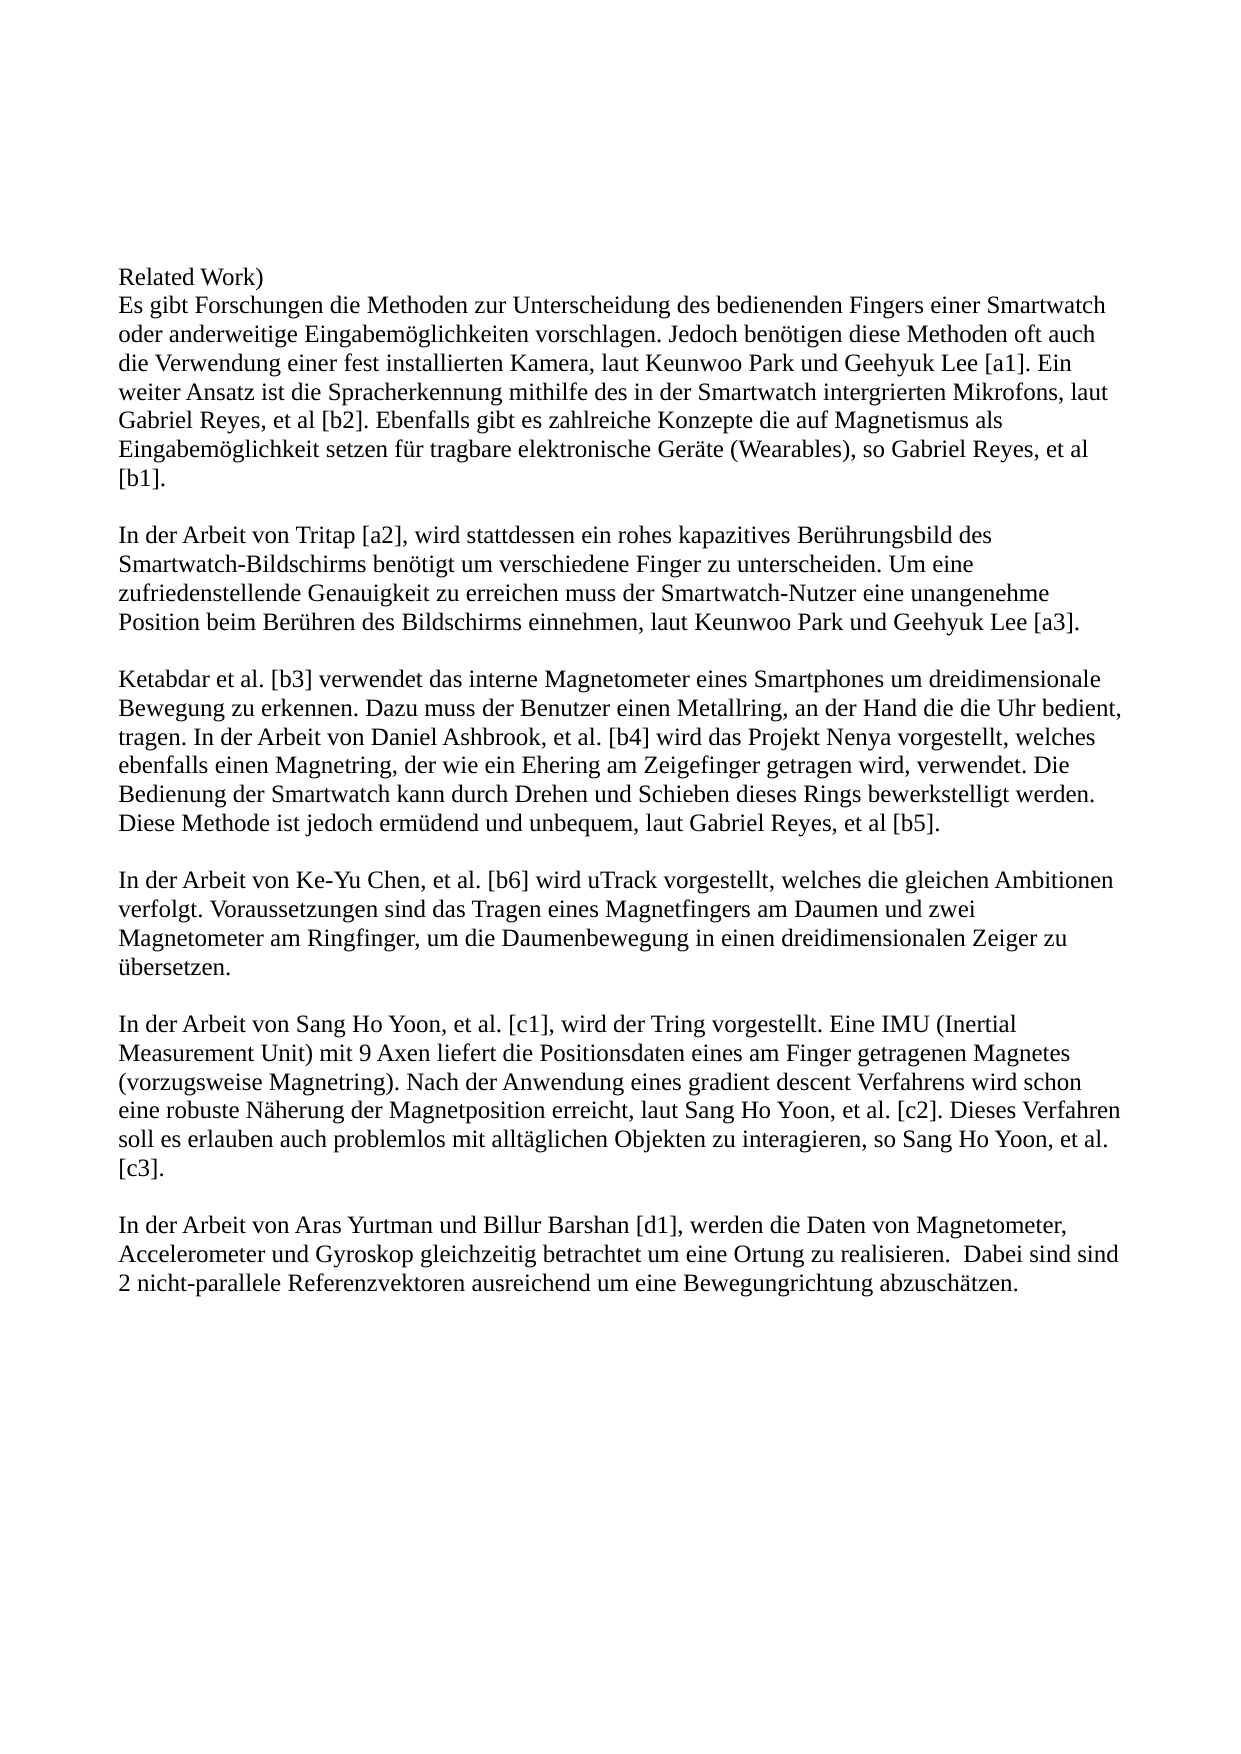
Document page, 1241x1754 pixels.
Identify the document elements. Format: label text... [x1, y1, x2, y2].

text Related Work) [118, 233, 1122, 291]
text In der Arbeit von Ke-Yu Chen, et al. [b6] wird uTrack vorgestellt, welches die gleichen Ambitionen verfolgt. Voraussetzungen sind das Tragen eines Magnetfingers am Daumen und zwei Magnetometer am Ringfinger, um die Daumenbewegung in einen dreidimensionalen Zeiger zu übersetzen. [118, 866, 1122, 981]
text In der Arbeit von Aras Yurtman und Billur Barshan [d1], werden die Daten von Magnetometer, Accelerometer und Gyroskop gleichzeitig betrachtet um eine Ortung zu realisieren. Dabei sind sind 2 nicht-parallele Referenzvektoren ausreichend um eine Bewegungrichtung abzuschätzen. [118, 1211, 1122, 1297]
text In der Arbeit von Tritap [a2], wird stattdessen ein rohes kapazitives Berührungsbild des Smartwatch-Bildschirms benötigt um verschiedene Finger zu unterscheiden. Um eine zufriedenstellende Genauigkeit zu erreichen muss der Smartwatch-Nutzer eine unangenehme Position beim Berühren des Bildschirms einnehmen, laut Keunwoo Park und Geehyuk Lee [a3]. [118, 521, 1122, 636]
text In der Arbeit von Sang Ho Yoon, et al. [c1], wird der Tring vorgestellt. Eine IMU (Inertial Measurement Unit) mit 9 Axen liefert die Positionsdaten eines am Finger getragenen Magnetes (vorzugsweise Magnetring). Nach der Anwendung eines gradient descent Verfahrens wird schon eine robuste Näherung der Magnetposition erreicht, laut Sang Ho Yoon, et al. [c2]. Dieses Verfahren soll es erlauben auch problemlos mit alltäglichen Objekten zu interagieren, so Sang Ho Yoon, et al. [c3]. [118, 1009, 1122, 1182]
text Es gibt Forschungen die Methoden zur Unterscheidung des bedienenden Fingers einer Smartwatch oder anderweitige Eingabemöglichkeiten vorschlagen. Jedoch benötigen diese Methoden oft auch die Verwendung einer fest installierten Kamera, laut Keunwoo Park und Geehyuk Lee [a1]. Ein weiter Ansatz ist die Spracherkennung mithilfe des in der Smartwatch intergrierten Mikrofons, laut Gabriel Reyes, et al [b2]. Ebenfalls gibt es zahlreiche Konzepte die auf Magnetismus als Eingabemöglichkeit setzen für tragbare elektronische Geräte (Wearables), so Gabriel Reyes, et al [b1]. [118, 291, 1122, 492]
text Ketabdar et al. [b3] verwendet das interne Magnetometer eines Smartphones um dreidimensionale Bewegung zu erkennen. Dazu muss der Benutzer einen Metallring, an der Hand die die Uhr bedient, tragen. In der Arbeit von Daniel Ashbrook, et al. [b4] wird das Projekt Nenya vorgestellt, welches ebenfalls einen Magnetring, der wie ein Ehering am Zeigefinger getragen wird, verwendet. Die Bedienung der Smartwatch kann durch Drehen und Schieben dieses Rings bewerkstelligt werden. Diese Methode ist jedoch ermüdend und unbequem, laut Gabriel Reyes, et al [b5]. [118, 664, 1122, 837]
